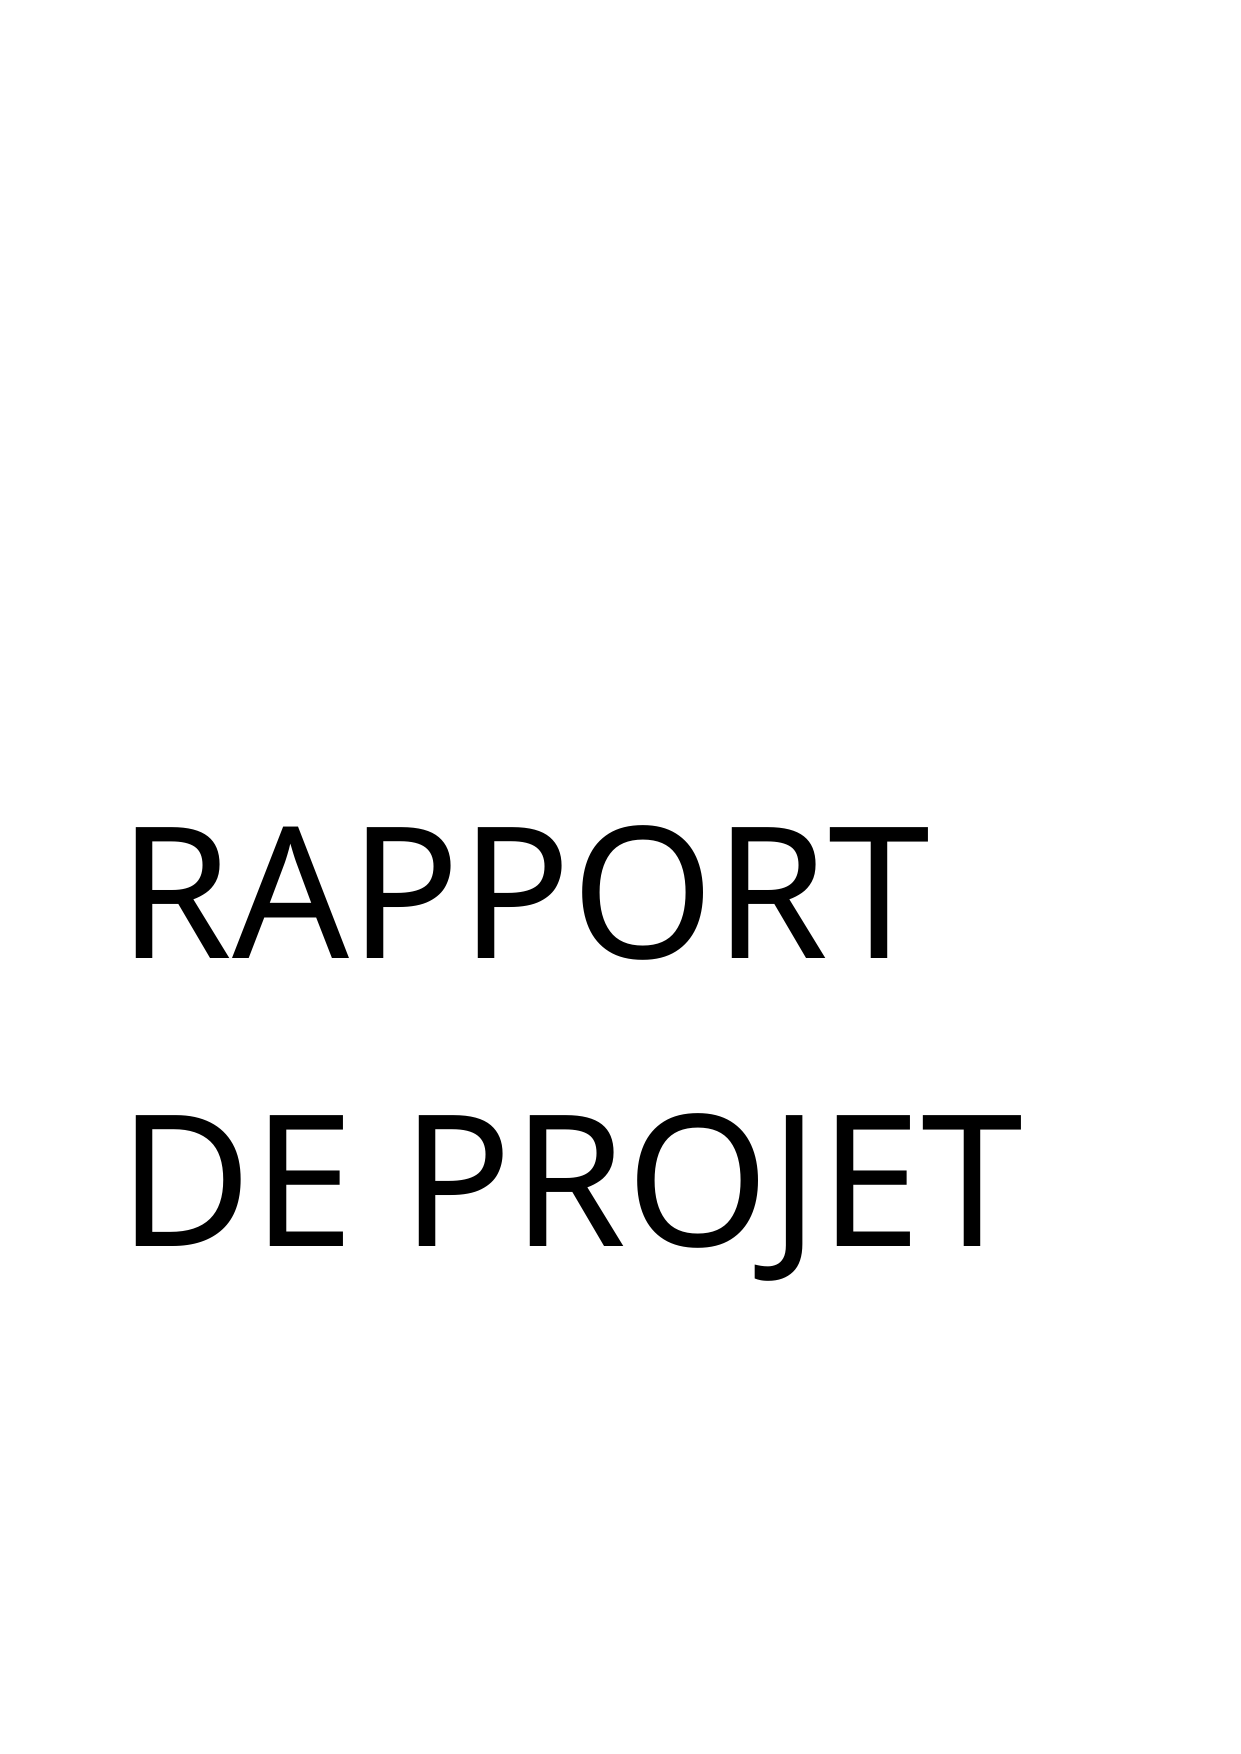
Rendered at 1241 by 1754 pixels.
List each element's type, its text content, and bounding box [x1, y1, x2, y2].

subtitle RAPPORT [118, 763, 1122, 1013]
subtitle DE PROJET [118, 1050, 1122, 1300]
